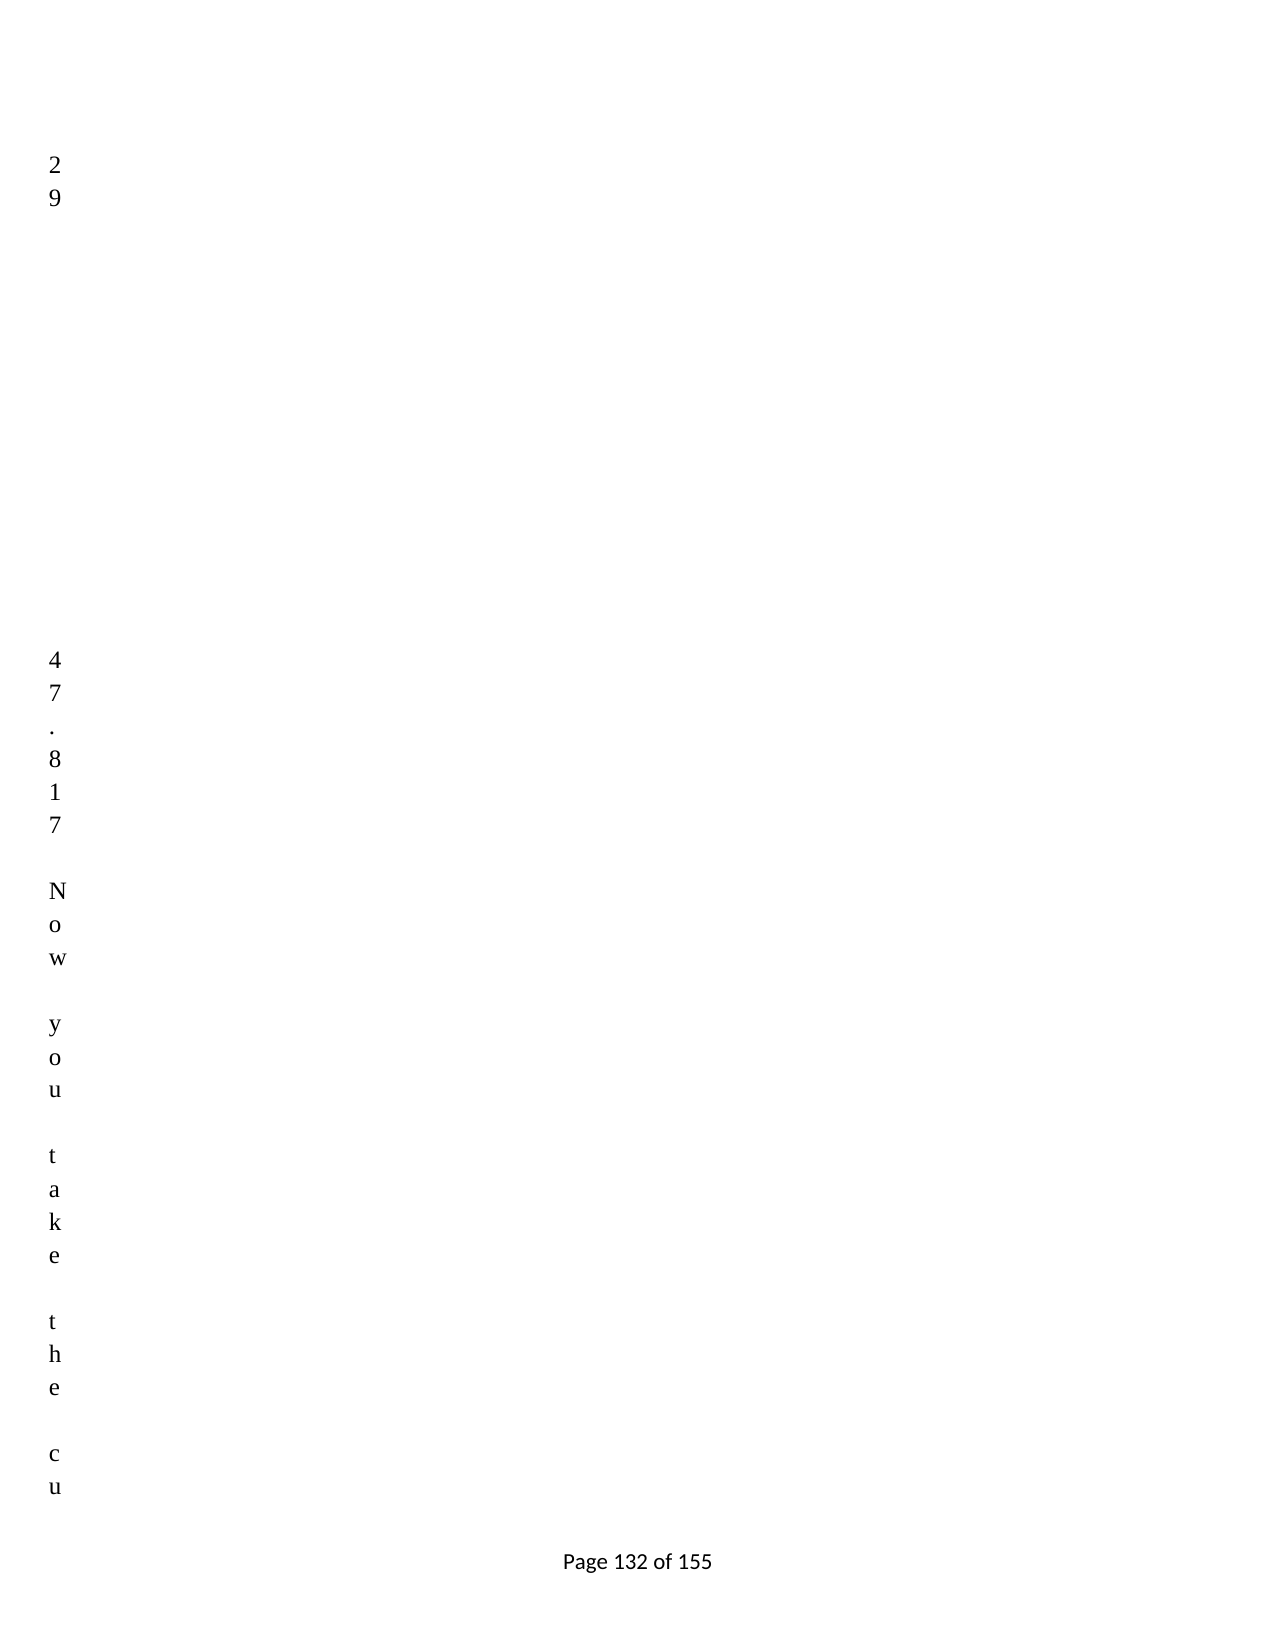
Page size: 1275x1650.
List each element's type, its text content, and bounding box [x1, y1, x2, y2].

table_cell [295, 150, 551, 1499]
table_cell [809, 150, 1066, 1499]
table_cell [1066, 150, 1275, 1499]
table_cell [551, 150, 808, 1499]
table_cell 29 47.817 Now you take the cu [38, 150, 294, 1499]
